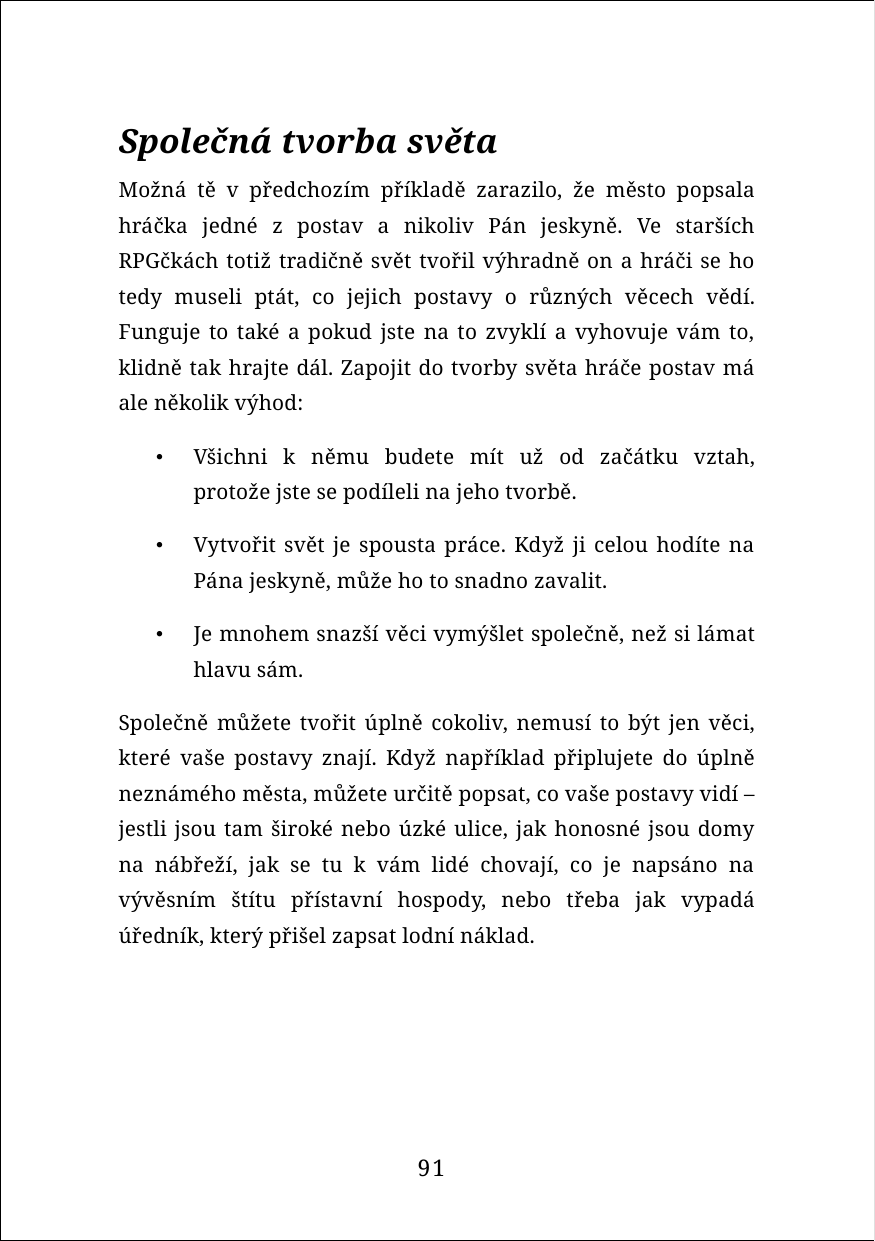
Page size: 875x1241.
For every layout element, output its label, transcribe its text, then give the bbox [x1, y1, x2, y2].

text Společně můžete tvořit úplně cokoliv, nemusí to být jen věci, které vaše postavy znají. Když například připlujete do úplně neznámého města, můžete určitě popsat, co vaše postavy vidí – jestli jsou tam široké nebo úzké ulice, jak honosné jsou domy na nábřeží, jak se tu k vám lidé chovají, co je napsáno na vývěsním štítu přístavní hospody, nebo třeba jak vypadá úředník, který přišel zapsat lodní náklad. [118, 708, 756, 949]
list Vytvořit svět je spousta práce. Když ji celou hodíte na Pána jeskyně, může ho to snadno zavalit. [156, 531, 756, 594]
list Všichni k němu budete mít už od začátku vztah, protože jste se podíleli na jeho tvorbě. [156, 442, 756, 506]
text Možná tě v předchozím příkladě zarazilo, že město popsala hráčka jedné z postav a nikoliv Pán jeskyně. Ve starších RPGčkách totiž tradičně svět tvořil výhradně on a hráči se ho tedy museli ptát, co jejich postavy o různých věcech vědí. Funguje to také a pokud jste na to zvyklí a vyhovuje vám to, klidně tak hrajte dál. Zapojit do tvorby světa hráče postav má ale několik výhod: [118, 175, 756, 417]
subtitle Společná tvorba světa [118, 118, 756, 164]
list Je mnohem snazší věci vymýšlet společně, než si lámat hlavu sám. [156, 619, 756, 683]
